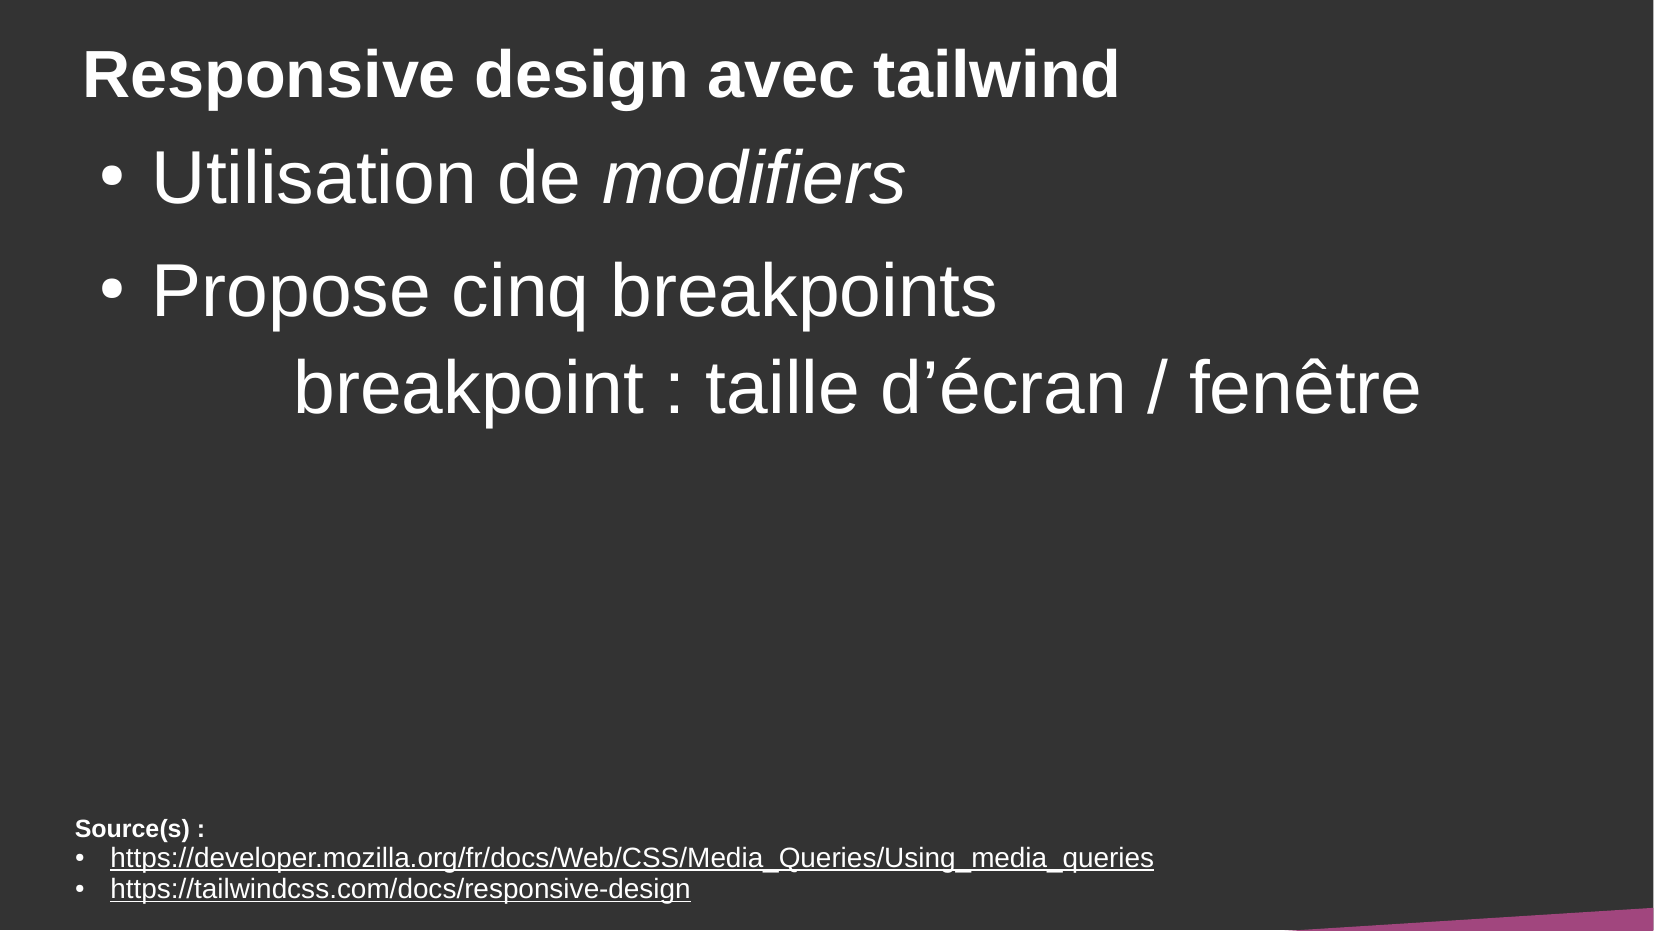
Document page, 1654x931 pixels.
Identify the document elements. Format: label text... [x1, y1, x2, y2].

text_box Source(s) : https://developer.mozilla.org/fr/docs/Web/CSS/Media_Queries/Using_media_queries https://tailwindcss.com/docs/responsive-design [60, 807, 1583, 913]
text_box [1284, 907, 1654, 931]
title Responsive design avec tailwind [82, 37, 1571, 114]
list Utilisation de modifiers Propose cinq breakpoints breakpoint : taille d’écran / fenêtre [80, 135, 1620, 508]
